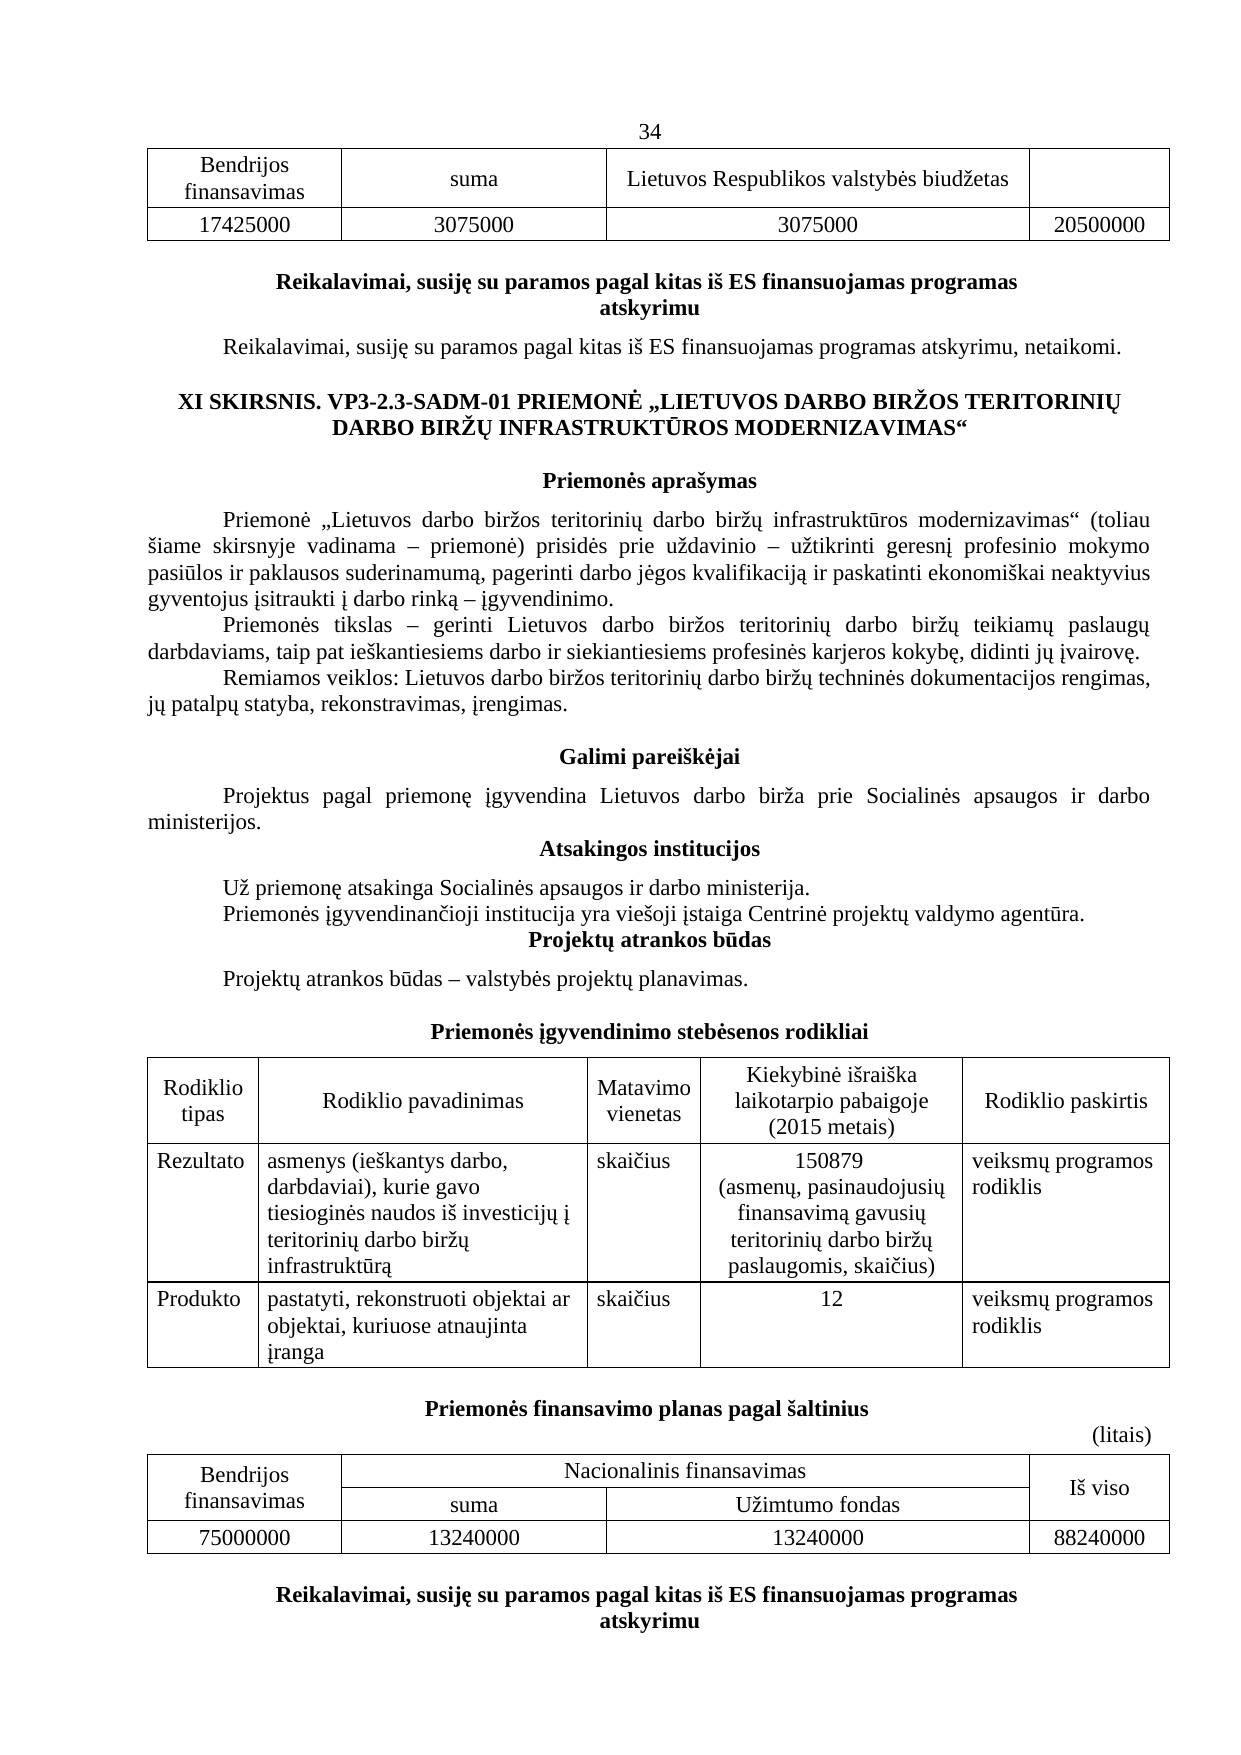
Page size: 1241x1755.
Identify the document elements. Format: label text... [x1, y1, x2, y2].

table_cell asmenys (ieškantys darbo, darbdaviai), kurie gavo tiesioginės naudos iš investicijų į teritorinių darbo biržų infrastruktūrą [259, 1144, 587, 1281]
table_cell suma [342, 1488, 606, 1520]
table_cell Produkto [148, 1283, 258, 1367]
table_cell 12 [701, 1283, 962, 1367]
table_header Rodiklio pavadinimas [259, 1058, 587, 1143]
table_cell 88240000 [1030, 1521, 1169, 1553]
table_cell veiksmų programos rodiklis [963, 1144, 1169, 1281]
table_header Kiekybinė išraiška laikotarpio pabaigoje (2015 metais) [701, 1058, 962, 1143]
table_header Bendrijos finansavimas [148, 1455, 341, 1520]
text Priemonė „Lietuvos darbo biržos teritorinių darbo biržų infrastruktūros modernizavimas“ (toliau šiame skirsnyje vadinama – priemonė) prisidės prie uždavinio – užtikrinti geresnį profesinio mokymo pasiūlos ir paklausos suderinamumą, pagerinti darbo jėgos kvalifikaciją ir paskatinti ekonomiškai neaktyvius gyventojus įsitraukti į darbo rinką – įgyvendinimo. [148, 506, 1152, 611]
table_cell Lietuvos Respublikos valstybės biudžetas [607, 149, 1029, 207]
table_cell 3075000 [342, 208, 606, 240]
table_header Bendrijos finansavimas [148, 149, 341, 207]
table_cell skaičius [588, 1283, 700, 1367]
text Priemonės įgyvendinimo stebėsenos rodikliai [148, 1018, 1152, 1044]
text Reikalavimai, susiję su paramos pagal kitas iš ES finansuojamas programas atskyrimu, netaikomi. [148, 333, 1152, 359]
text Remiamos veiklos: Lietuvos darbo biržos teritorinių darbo biržų techninės dokumentacijos rengimas, jų patalpų statyba, rekonstravimas, įrengimas. [148, 664, 1152, 717]
table_header Matavimo vienetas [588, 1058, 700, 1143]
table_cell suma [342, 149, 606, 207]
table_cell Užimtumo fondas [607, 1488, 1029, 1520]
text Galimi pareiškėjai [148, 743, 1152, 769]
text Priemonės įgyvendinančioji institucija yra viešoji įstaiga Centrinė projektų valdymo agentūra. [148, 900, 1152, 926]
text Projektų atrankos būdas – valstybės projektų planavimas. [148, 965, 1152, 992]
subtitle XI SKIRSNIS. VP3-2.3-SADM-01 PRIEMONĖ „LIETUVOS DARBO BIRŽOS TERITORINIŲ DARBO BIRŽŲ INFRASTRUKTŪROS MODERNIZAVIMAS“ [148, 388, 1152, 441]
table_cell 17425000 [148, 208, 341, 240]
table_cell Rezultato [148, 1144, 258, 1281]
table_cell 150879 (asmenų, pasinaudojusių finansavimą gavusių teritorinių darbo biržų paslaugomis, skaičius) [701, 1144, 962, 1281]
table_header [1030, 149, 1169, 207]
text Projektus pagal priemonę įgyvendina Lietuvos darbo birža prie Socialinės apsaugos ir darbo ministerijos. [148, 782, 1152, 835]
table_header Nacionalinis finansavimas [342, 1455, 1029, 1487]
text Priemonės tikslas – gerinti Lietuvos darbo biržos teritorinių darbo biržų teikiamų paslaugų darbdaviams, taip pat ieškantiesiems darbo ir siekiantiesiems profesinės karjeros kokybę, didinti jų įvairovę. [148, 611, 1152, 664]
text Priemonės finansavimo planas pagal šaltinius [148, 1395, 1152, 1421]
table_cell 13240000 [607, 1521, 1029, 1553]
text Už priemonę atsakinga Socialinės apsaugos ir darbo ministerija. [148, 874, 1152, 900]
table_cell 75000000 [148, 1521, 341, 1553]
text Reikalavimai, susiję su paramos pagal kitas iš ES finansuojamas programas atskyrimu [148, 1581, 1152, 1633]
table_cell veiksmų programos rodiklis [963, 1283, 1169, 1367]
text Projektų atrankos būdas [148, 926, 1152, 953]
table_header Rodiklio tipas [148, 1058, 258, 1143]
text Reikalavimai, susiję su paramos pagal kitas iš ES finansuojamas programas atskyrimu [148, 268, 1152, 321]
table_header Rodiklio paskirtis [963, 1058, 1169, 1143]
table_cell 13240000 [342, 1521, 606, 1553]
table_cell 20500000 [1030, 208, 1169, 240]
text Atsakingos institucijos [148, 835, 1152, 861]
text Priemonės aprašymas [148, 467, 1152, 493]
table_cell pastatyti, rekonstruoti objektai ar objektai, kuriuose atnaujinta įranga [259, 1283, 587, 1367]
text (litais) [148, 1421, 1152, 1447]
table_cell skaičius [588, 1144, 700, 1281]
table_header Iš viso [1030, 1455, 1169, 1520]
table_cell 3075000 [607, 208, 1029, 240]
